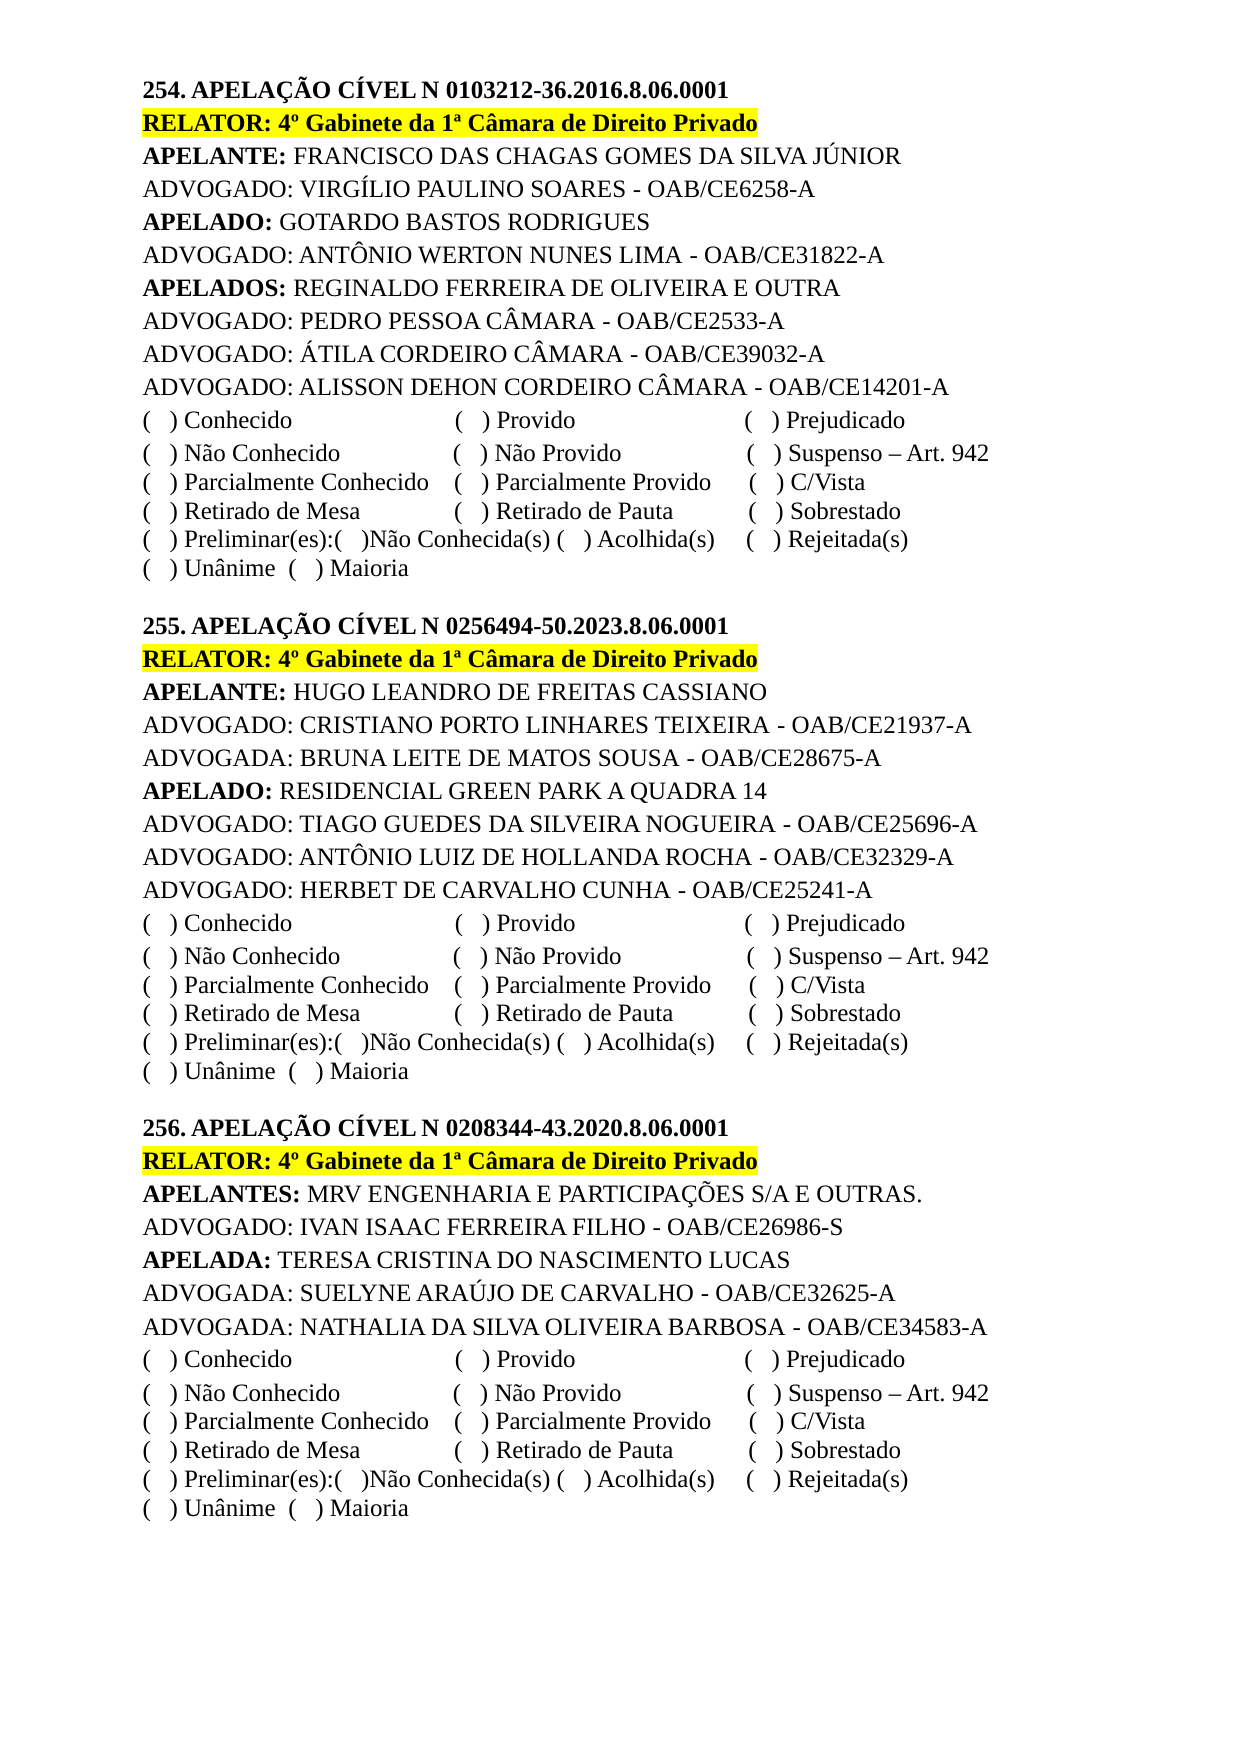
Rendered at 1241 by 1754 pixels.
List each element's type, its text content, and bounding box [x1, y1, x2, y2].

text ( ) Parcialmente Conhecido ( ) Parcialmente Provido ( ) C/Vista [142, 1406, 1158, 1435]
text ( ) Não Conhecido ( ) Não Provido ( ) Suspenso – Art. 942 [142, 1378, 1158, 1406]
text ( ) Preliminar(es):( )Não Conhecida(s) ( ) Acolhida(s) ( ) Rejeitada(s) [142, 1464, 1158, 1493]
text ( ) Não Conhecido ( ) Não Provido ( ) Suspenso – Art. 942 [142, 438, 1158, 467]
text ( ) Parcialmente Conhecido ( ) Parcialmente Provido ( ) C/Vista [142, 970, 1158, 998]
text ( ) Retirado de Mesa ( ) Retirado de Pauta ( ) Sobrestado [142, 998, 1158, 1027]
text ( ) Unânime ( ) Maioria [142, 1493, 1158, 1521]
text 256. APELAÇÃO CÍVEL N 0208344-43.2020.8.06.0001 RELATOR: 4º Gabinete da 1ª Câmara de Direito Privado APELANTES: MRV ENGENHARIA E PARTICIPAÇÕES S/A E OUTRAS. ADVOGADO: IVAN ISAAC FERREIRA FILHO - OAB/CE26986-S APELADA: TERESA CRISTINA DO NASCIMENTO LUCAS ADVOGADA: SUELYNE ARAÚJO DE CARVALHO - OAB/CE32625-A ADVOGADA: NATHALIA DA SILVA OLIVEIRA BARBOSA - OAB/CE34583-A ( ) Conhecido ( ) Provido ( ) Prejudicado [142, 1113, 1141, 1373]
text ( ) Unânime ( ) Maioria [142, 553, 1158, 582]
text ( ) Não Conhecido ( ) Não Provido ( ) Suspenso – Art. 942 [142, 941, 1158, 970]
text ( ) Unânime ( ) Maioria [142, 1056, 1158, 1085]
text ( ) Preliminar(es):( )Não Conhecida(s) ( ) Acolhida(s) ( ) Rejeitada(s) [142, 524, 1158, 553]
text ( ) Preliminar(es):( )Não Conhecida(s) ( ) Acolhida(s) ( ) Rejeitada(s) [142, 1027, 1158, 1056]
text ( ) Retirado de Mesa ( ) Retirado de Pauta ( ) Sobrestado [142, 1435, 1158, 1464]
text ( ) Parcialmente Conhecido ( ) Parcialmente Provido ( ) C/Vista [142, 467, 1158, 496]
text 255. APELAÇÃO CÍVEL N 0256494-50.2023.8.06.0001 RELATOR: 4º Gabinete da 1ª Câmara de Direito Privado APELANTE: HUGO LEANDRO DE FREITAS CASSIANO ADVOGADO: CRISTIANO PORTO LINHARES TEIXEIRA - OAB/CE21937-A ADVOGADA: BRUNA LEITE DE MATOS SOUSA - OAB/CE28675-A APELADO: RESIDENCIAL GREEN PARK A QUADRA 14 ADVOGADO: TIAGO GUEDES DA SILVEIRA NOGUEIRA - OAB/CE25696-A ADVOGADO: ANTÔNIO LUIZ DE HOLLANDA ROCHA - OAB/CE32329-A ADVOGADO: HERBET DE CARVALHO CUNHA - OAB/CE25241-A ( ) Conhecido ( ) Provido ( ) Prejudicado [142, 611, 1141, 937]
text ( ) Retirado de Mesa ( ) Retirado de Pauta ( ) Sobrestado [142, 496, 1158, 524]
text 254. APELAÇÃO CÍVEL N 0103212-36.2016.8.06.0001 RELATOR: 4º Gabinete da 1ª Câmara de Direito Privado APELANTE: FRANCISCO DAS CHAGAS GOMES DA SILVA JÚNIOR ADVOGADO: VIRGÍLIO PAULINO SOARES - OAB/CE6258-A APELADO: GOTARDO BASTOS RODRIGUES ADVOGADO: ANTÔNIO WERTON NUNES LIMA - OAB/CE31822-A APELADOS: REGINALDO FERREIRA DE OLIVEIRA E OUTRA ADVOGADO: PEDRO PESSOA CÂMARA - OAB/CE2533-A ADVOGADO: ÁTILA CORDEIRO CÂMARA - OAB/CE39032-A ADVOGADO: ALISSON DEHON CORDEIRO CÂMARA - OAB/CE14201-A ( ) Conhecido ( ) Provido ( ) Prejudicado [142, 75, 1141, 434]
